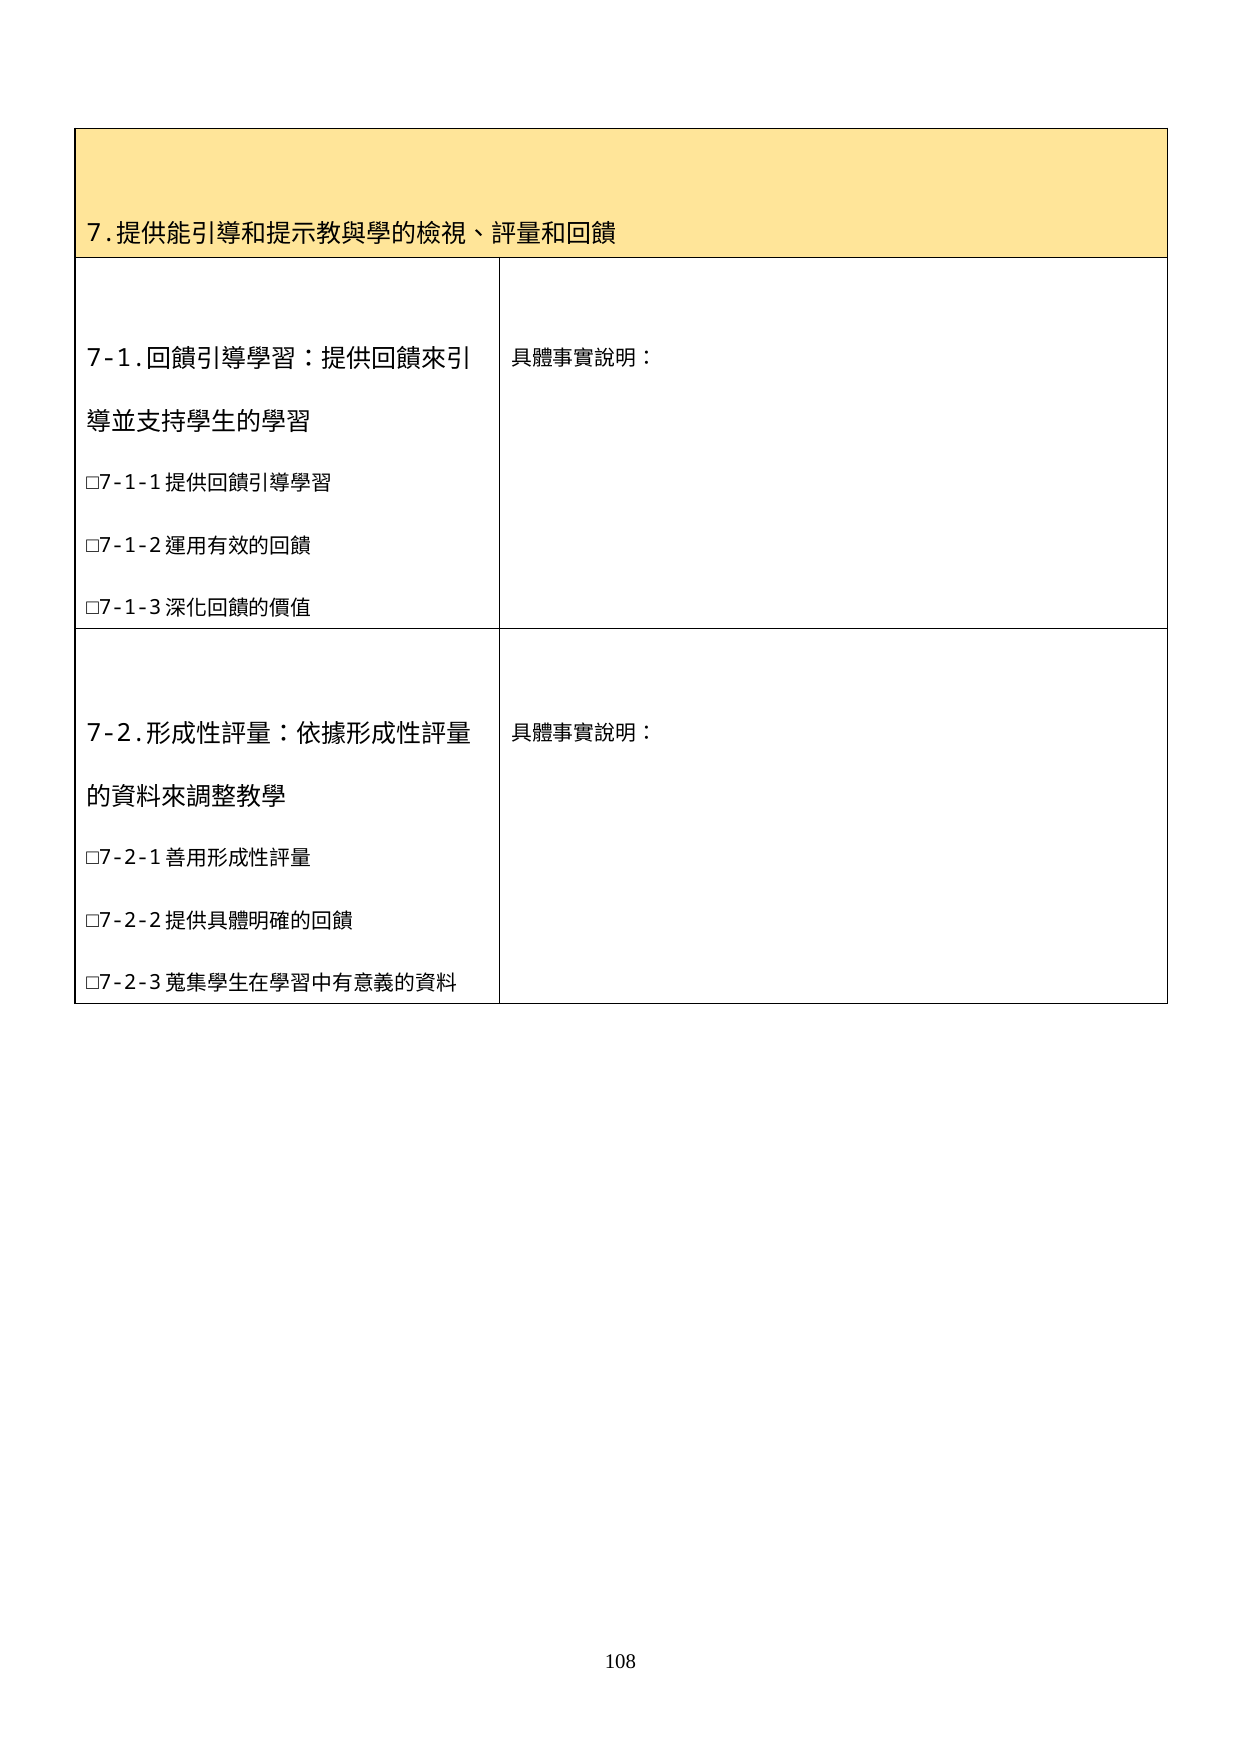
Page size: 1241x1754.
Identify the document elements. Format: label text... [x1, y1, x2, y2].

table_cell 具體事實說明： [500, 258, 1167, 627]
table_cell 7-1.回饋引導學習：提供回饋來引導並支持學生的學習 □7-1-1提供回饋引導學習 □7-1-2運用有效的回饋 □7-1-3深化回饋的價值 [76, 258, 499, 627]
table_cell 7.提供能引導和提示教與學的檢視、評量和回饋 [76, 129, 1167, 257]
table_cell 7-2.形成性評量：依據形成性評量的資料來調整教學 □7-2-1善用形成性評量 □7-2-2提供具體明確的回饋 □7-2-3蒐集學生在學習中有意義的資料 [76, 629, 499, 1002]
table_cell 具體事實說明： [500, 629, 1167, 1002]
